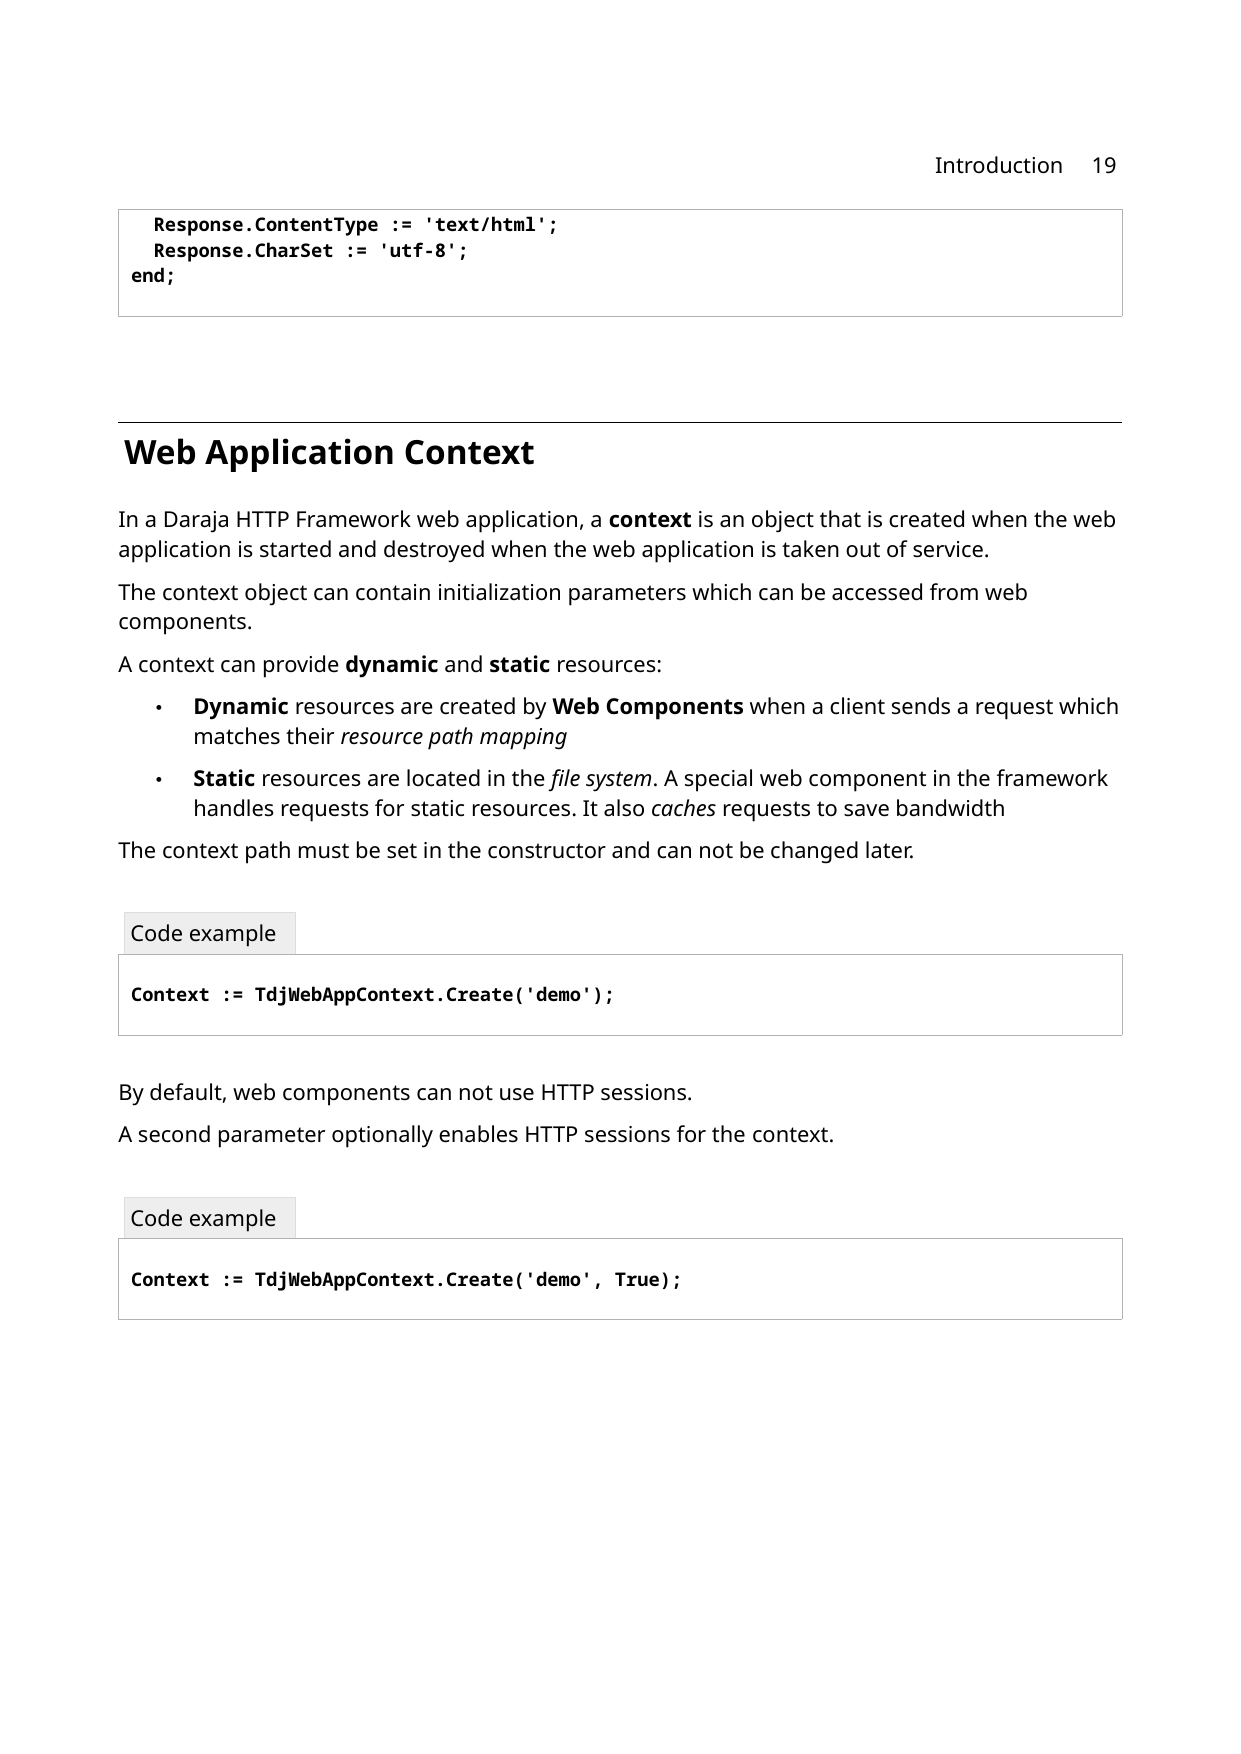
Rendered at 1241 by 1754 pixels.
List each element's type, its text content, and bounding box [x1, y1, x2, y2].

text A second parameter optionally enables HTTP sessions for the context. [118, 1119, 1122, 1149]
text Code example [125, 1198, 295, 1238]
text end; [119, 260, 1122, 288]
subtitle Web Application Context [118, 423, 1122, 480]
text By default, web components can not use HTTP sessions. [118, 1077, 1122, 1107]
text In a Daraja HTTP Framework web application, a context is an object that is created when the web application is started and destroyed when the web application is taken out of service. [118, 504, 1122, 564]
text Code example [125, 913, 295, 954]
list Static resources are located in the file system. A special web component in the framework handles requests for static resources. It also caches requests to save bandwidth [156, 763, 1122, 823]
text A context can provide dynamic and static resources: [118, 649, 1122, 678]
text The context object can contain initialization parameters which can be accessed from web components. [118, 577, 1122, 636]
text Response.CharSet := 'utf-8'; [119, 235, 1122, 260]
text Response.ContentType := 'text/html'; [119, 210, 1122, 235]
text Context := TdjWebAppContext.Create('demo', True); [119, 1264, 1122, 1292]
list Dynamic resources are created by Web Components when a client sends a request which matches their resource path mapping [156, 691, 1122, 751]
text Context := TdjWebAppContext.Create('demo'); [119, 979, 1122, 1007]
text The context path must be set in the constructor and can not be changed later. [118, 835, 1122, 865]
